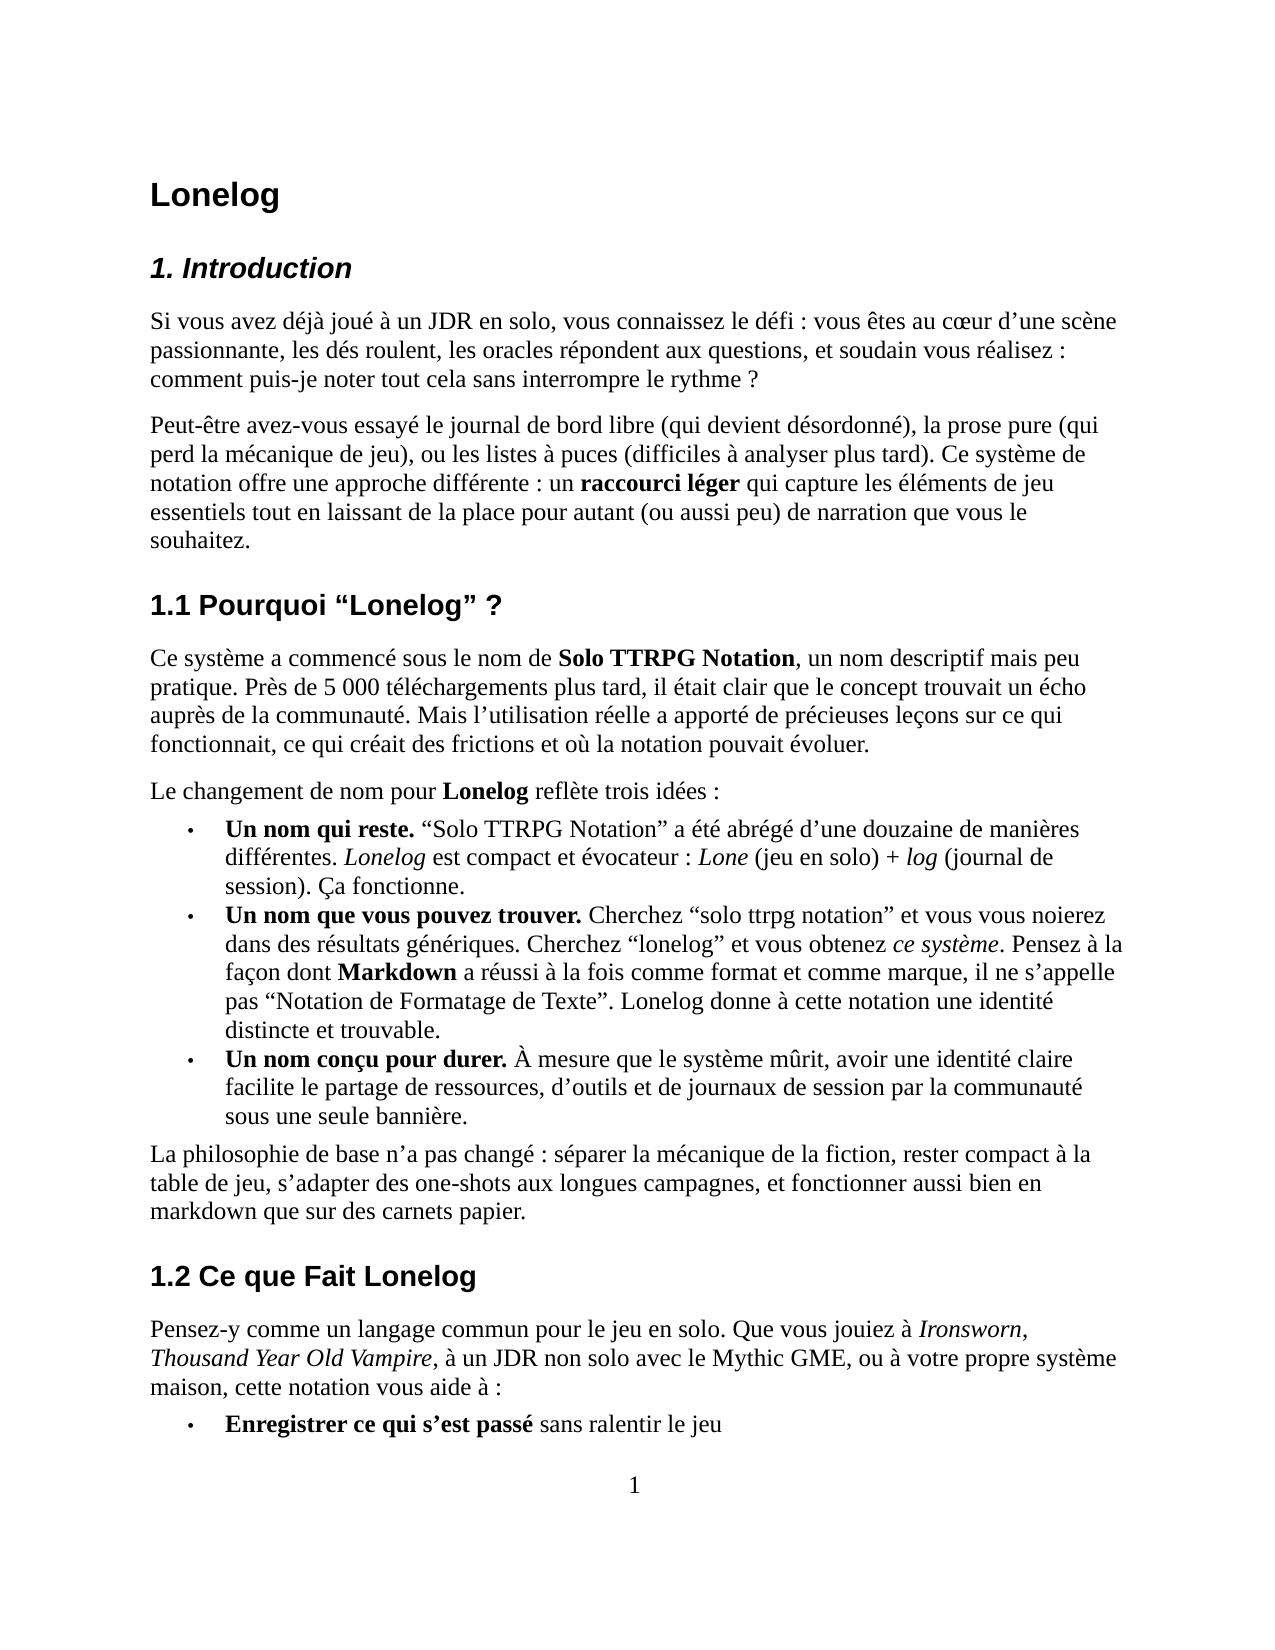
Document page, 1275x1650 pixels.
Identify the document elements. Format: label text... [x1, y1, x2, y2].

list Un nom qui reste. “Solo TTRPG Notation” a été abrégé d’une douzaine de manières différentes. Lonelog est compact et évocateur : Lone (jeu en solo) + log (journal de session). Ça fonctionne. [187, 814, 1125, 900]
text La philosophie de base n’a pas changé : séparer la mécanique de la fiction, rester compact à la table de jeu, s’adapter des one-shots aux longues campagnes, et fonctionner aussi bien en markdown que sur des carnets papier. [150, 1139, 1125, 1225]
subtitle 1.1 Pourquoi “Lonelog” ? [150, 588, 1125, 622]
text Le changement de nom pour Lonelog reflète trois idées : [150, 776, 1125, 805]
text Peut-être avez-vous essayé le journal de bord libre (qui devient désordonné), la prose pure (qui perd la mécanique de jeu), ou les listes à puces (difficiles à analyser plus tard). Ce système de notation offre une approche différente : un raccourci léger qui capture les éléments de jeu essentiels tout en laissant de la place pour autant (ou aussi peu) de narration que vous le souhaitez. [150, 410, 1125, 554]
list Enregistrer ce qui s’est passé sans ralentir le jeu [187, 1409, 1125, 1438]
subtitle 1.2 Ce que Fait Lonelog [150, 1259, 1125, 1293]
list Un nom que vous pouvez trouver. Cherchez “solo ttrpg notation” et vous vous noierez dans des résultats génériques. Cherchez “lonelog” et vous obtenez ce système. Pensez à la façon dont Markdown a réussi à la fois comme format et comme marque, il ne s’appelle pas “Notation de Formatage de Texte”. Lonelog donne à cette notation une identité distincte et trouvable. [187, 900, 1125, 1044]
list Un nom conçu pour durer. À mesure que le système mûrit, avoir une identité claire facilite le partage de ressources, d’outils et de journaux de session par la communauté sous une seule bannière. [187, 1044, 1125, 1130]
subtitle 1. Introduction [150, 251, 1125, 285]
text Si vous avez déjà joué à un JDR en solo, vous connaissez le défi : vous êtes au cœur d’une scène passionnante, les dés roulent, les oracles répondent aux questions, et soudain vous réalisez : comment puis-je noter tout cela sans interrompre le rythme ? [150, 306, 1125, 392]
text Pensez-y comme un langage commun pour le jeu en solo. Que vous jouiez à Ironsworn, Thousand Year Old Vampire, à un JDR non solo avec le Mythic GME, ou à votre propre système maison, cette notation vous aide à : [150, 1314, 1125, 1400]
subtitle Lonelog [150, 175, 1125, 214]
text Ce système a commencé sous le nom de Solo TTRPG Notation, un nom descriptif mais peu pratique. Près de 5 000 téléchargements plus tard, il était clair que le concept trouvait un écho auprès de la communauté. Mais l’utilisation réelle a apporté de précieuses leçons sur ce qui fonctionnait, ce qui créait des frictions et où la notation pouvait évoluer. [150, 643, 1125, 758]
